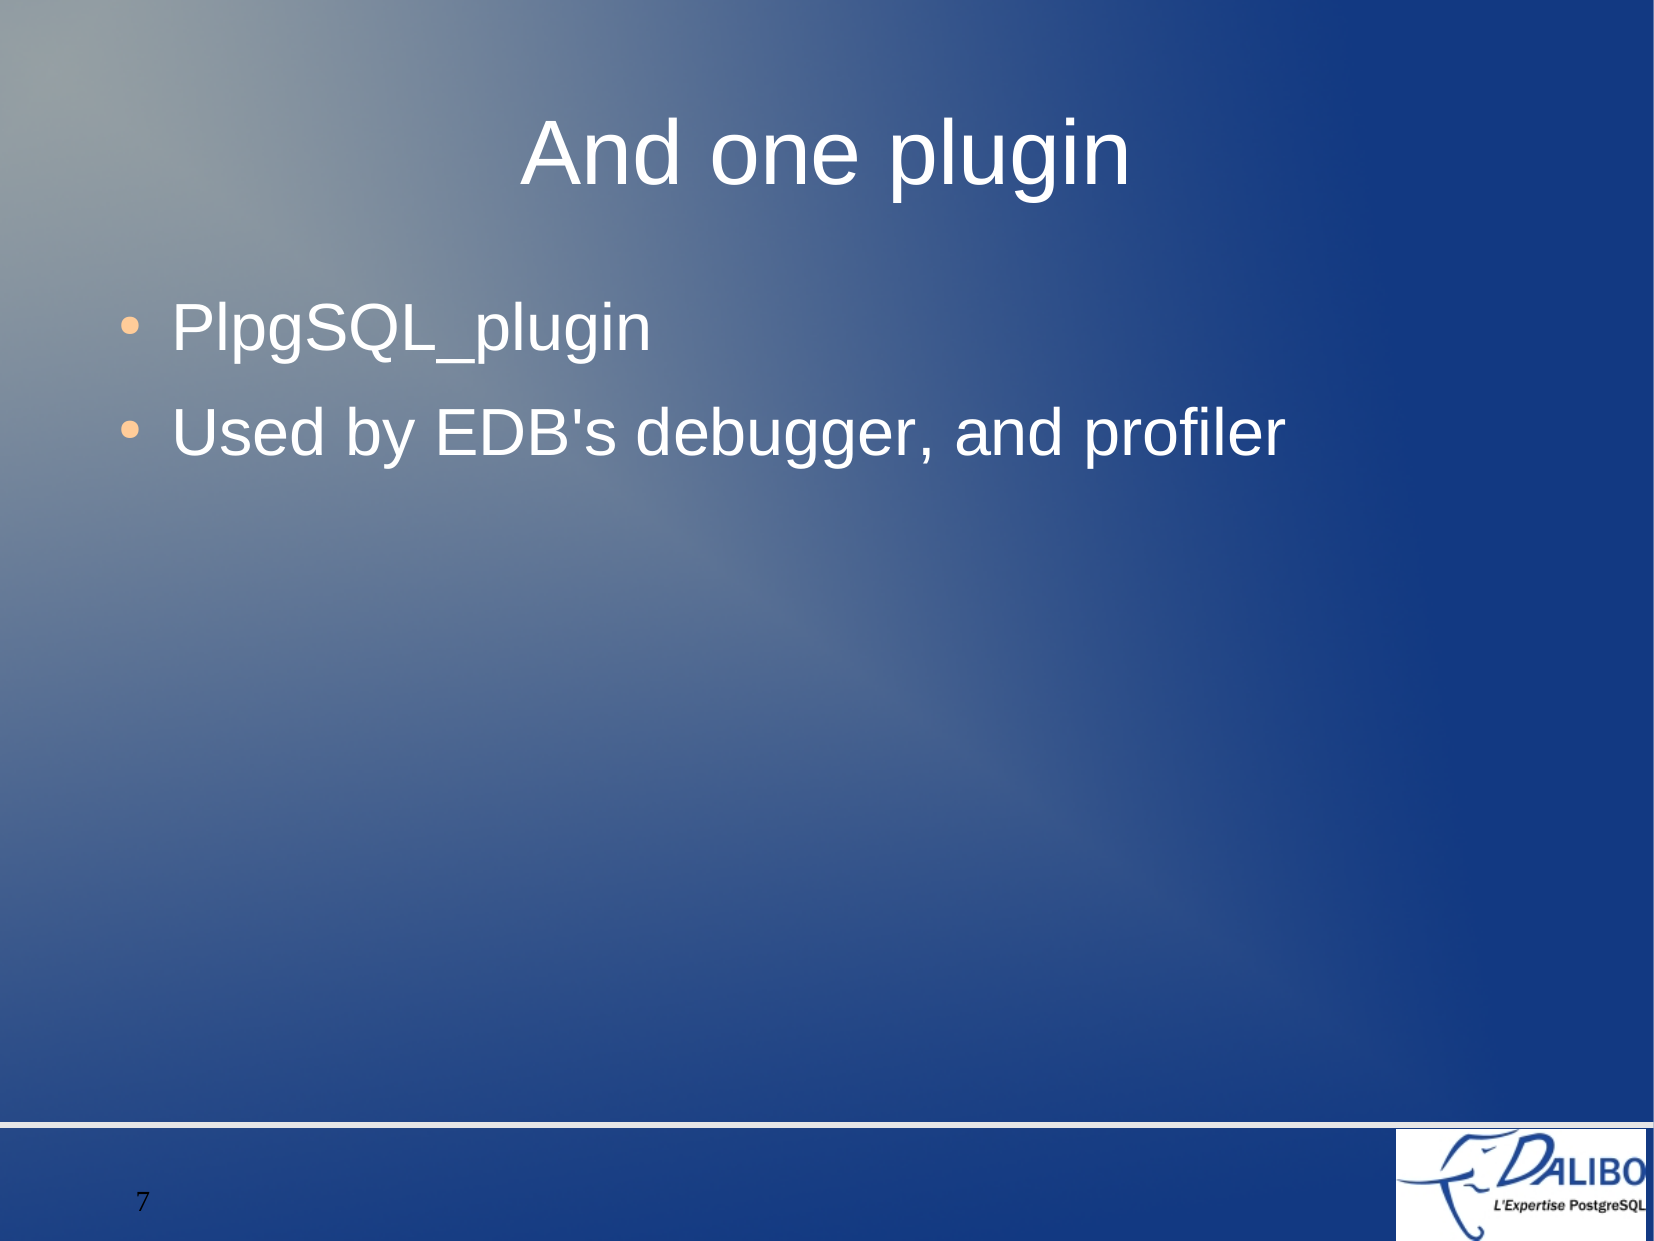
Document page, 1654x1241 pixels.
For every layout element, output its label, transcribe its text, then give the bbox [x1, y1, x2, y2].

picture [0, 0, 1654, 1122]
picture [0, 1128, 1654, 1241]
title And one plugin [82, 49, 1571, 257]
list PlpgSQL_plugin Used by EDB's debugger, and profiler [82, 290, 1571, 1109]
